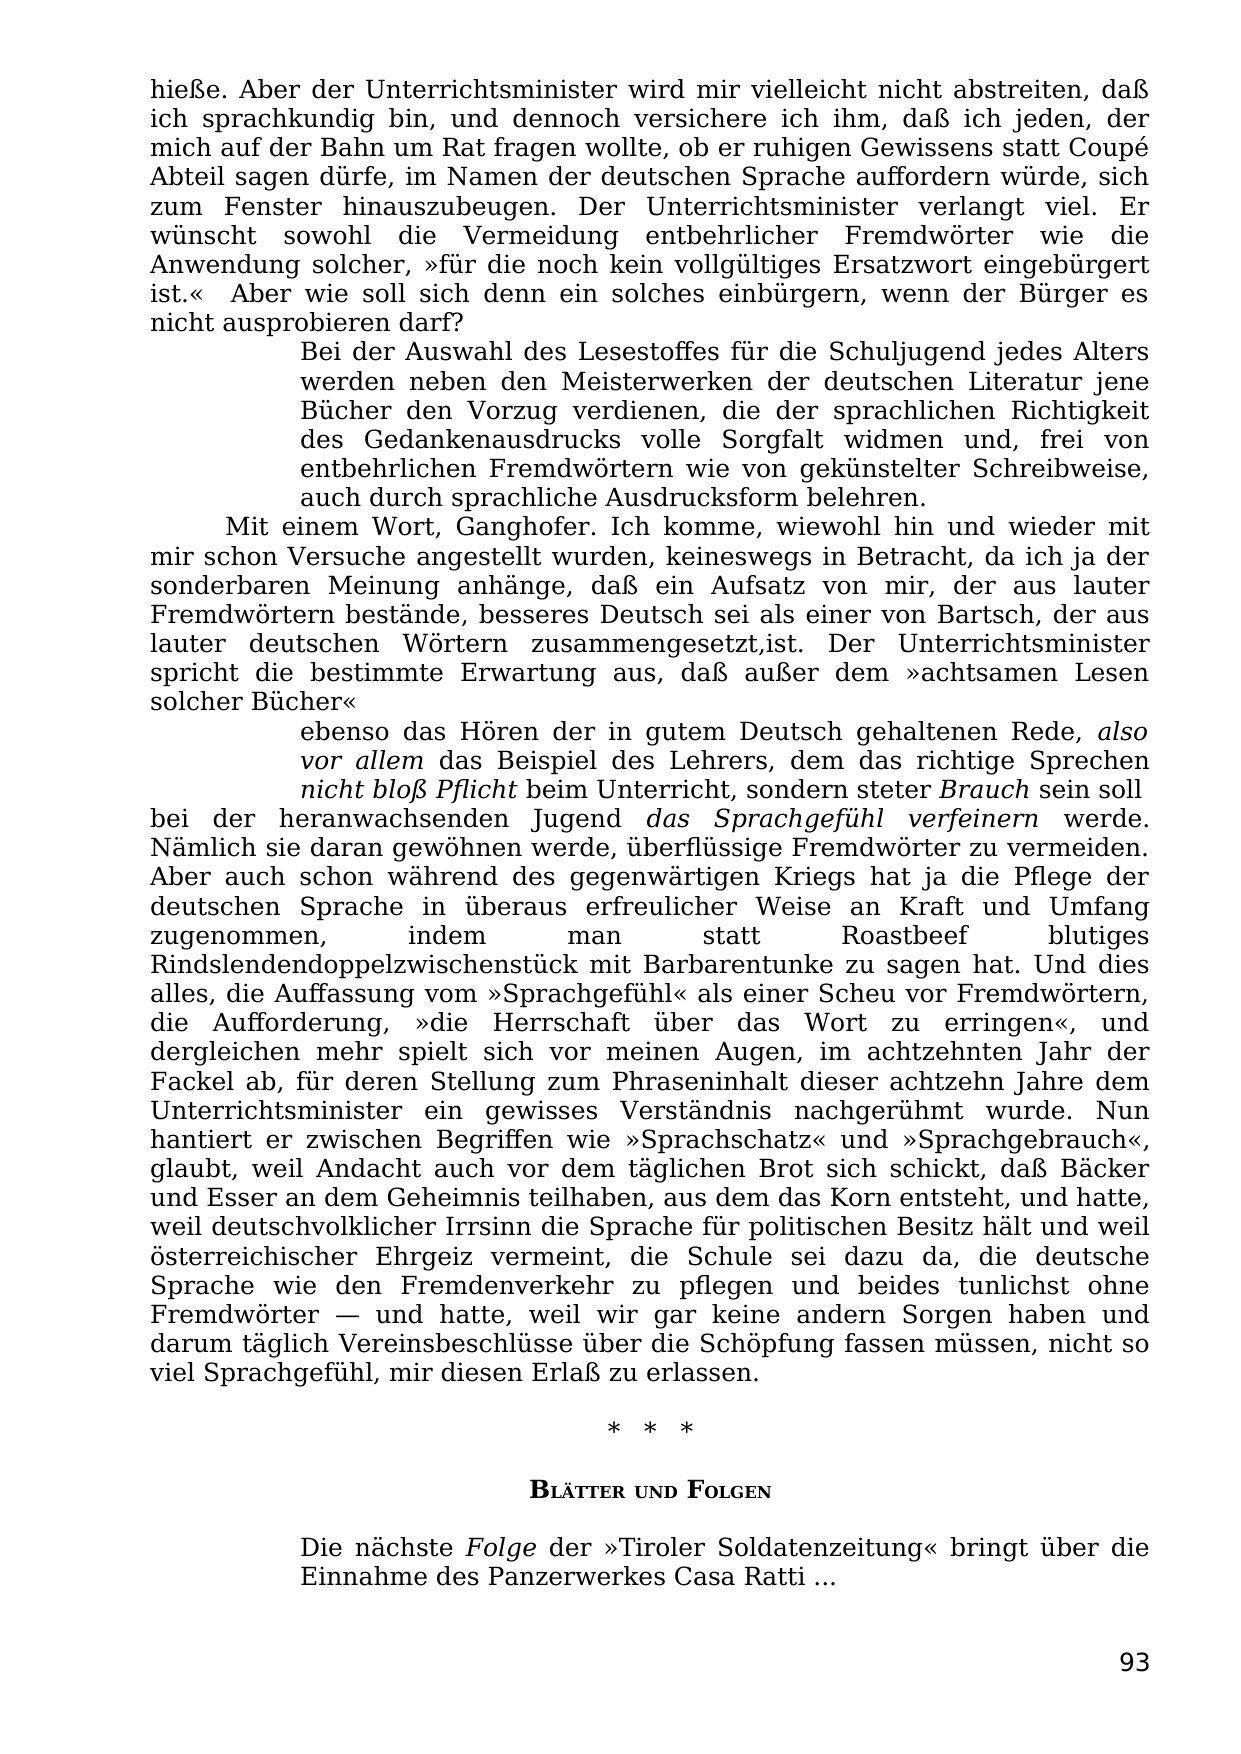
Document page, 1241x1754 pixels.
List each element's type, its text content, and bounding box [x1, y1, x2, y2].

text hieße. Aber der Unterrichtsminister wird mir vielleicht nicht abstreiten, daß ich sprachkundig bin, und dennoch versichere ich ihm, daß ich jeden, der mich auf der Bahn um Rat fragen wollte, ob er ruhigen Gewissens statt Coupé Abteil sagen dürfe, im Namen der deutschen Sprache auffordern würde, sich zum Fenster hinauszubeugen. Der Unterrichtsminister verlangt viel. Er wünscht sowohl die Vermeidung entbehrlicher Fremdwörter wie die Anwendung solcher, »für die noch kein vollgültiges Ersatzwort eingebürgert ist.« Aber wie soll sich denn ein solches einbürgern, wenn der Bürger es nicht ausprobieren darf? [150, 75, 1151, 337]
text ebenso das Hören der in gutem Deutsch gehaltenen Rede, also vor allem das Beispiel des Lehrers, dem das richtige Sprechen nicht bloß Pflicht beim Unterricht, sondern steter Brauch sein soll [300, 717, 1151, 804]
text Die nächste Folge der »Tiroler Soldatenzeitung« bringt über die Einnahme des Panzerwerkes Casa Ratti ... [300, 1533, 1151, 1592]
text bei der heranwachsenden Jugend das Sprachgefühl verfeinern werde. Nämlich sie daran gewöhnen werde, überflüssige Fremdwörter zu vermeiden. Aber auch schon während des gegenwärtigen Kriegs hat ja die Pflege der deutschen Sprache in überaus erfreulicher Weise an Kraft und Umfang zugenommen, indem man statt Roastbeef blutiges Rindslendendoppelzwischenstück mit Barbarentunke zu sagen hat. Und dies alles, die Auffassung vom »Sprachgefühl« als einer Scheu vor Fremdwörtern, die Aufforderung, »die Herrschaft über das Wort zu erringen«, und dergleichen mehr spielt sich vor meinen Augen, im achtzehnten Jahr der Fackel ab, für deren Stellung zum Phraseninhalt dieser achtzehn Jahre dem Unterrichtsminister ein gewisses Verständnis nachgerühmt wurde. Nun hantiert er zwischen Begriffen wie »Sprachschatz« und »Sprachgebrauch«, glaubt, weil Andacht auch vor dem täglichen Brot sich schickt, daß Bäcker und Esser an dem Geheimnis teilhaben, aus dem das Korn entsteht, und hatte, weil deutschvolklicher Irrsinn die Sprache für politischen Besitz hält und weil österreichischer Ehrgeiz vermeint, die Schule sei dazu da, die deutsche Sprache wie den Fremdenverkehr zu pflegen und beides tunlichst ohne Fremdwörter — und hatte, weil wir gar keine andern Sorgen haben und darum täglich Vereinsbeschlüsse über die Schöpfung fassen müssen, nicht so viel Sprachgefühl, mir diesen Erlaß zu erlassen. [150, 804, 1151, 1387]
text Mit einem Wort, Ganghofer. Ich komme, wiewohl hin und wieder mit mir schon Versuche angestellt wurden, keineswegs in Betracht, da ich ja der sonderbaren Meinung anhänge, daß ein Aufsatz von mir, der aus lauter Fremdwörtern bestände, besseres Deutsch sei als einer von Bartsch, der aus lauter deutschen Wörtern zusammengesetzt,ist. Der Unterrichtsminister spricht die bestimmte Erwartung aus, daß außer dem »achtsamen Lesen solcher Bücher« [150, 512, 1151, 717]
text Blätter und Folgen [150, 1446, 1151, 1504]
text Bei der Auswahl des Lesestoffes für die Schuljugend jedes Alters werden neben den Meisterwerken der deutschen Literatur jene Bücher den Vorzug verdienen, die der sprachlichen Richtigkeit des Gedankenausdrucks volle Sorgfalt widmen und, frei von entbehrlichen Fremdwörtern wie von gekünstelter Schreibweise, auch durch sprachliche Ausdrucksform belehren. [300, 337, 1151, 512]
text * * * [150, 1417, 1151, 1446]
